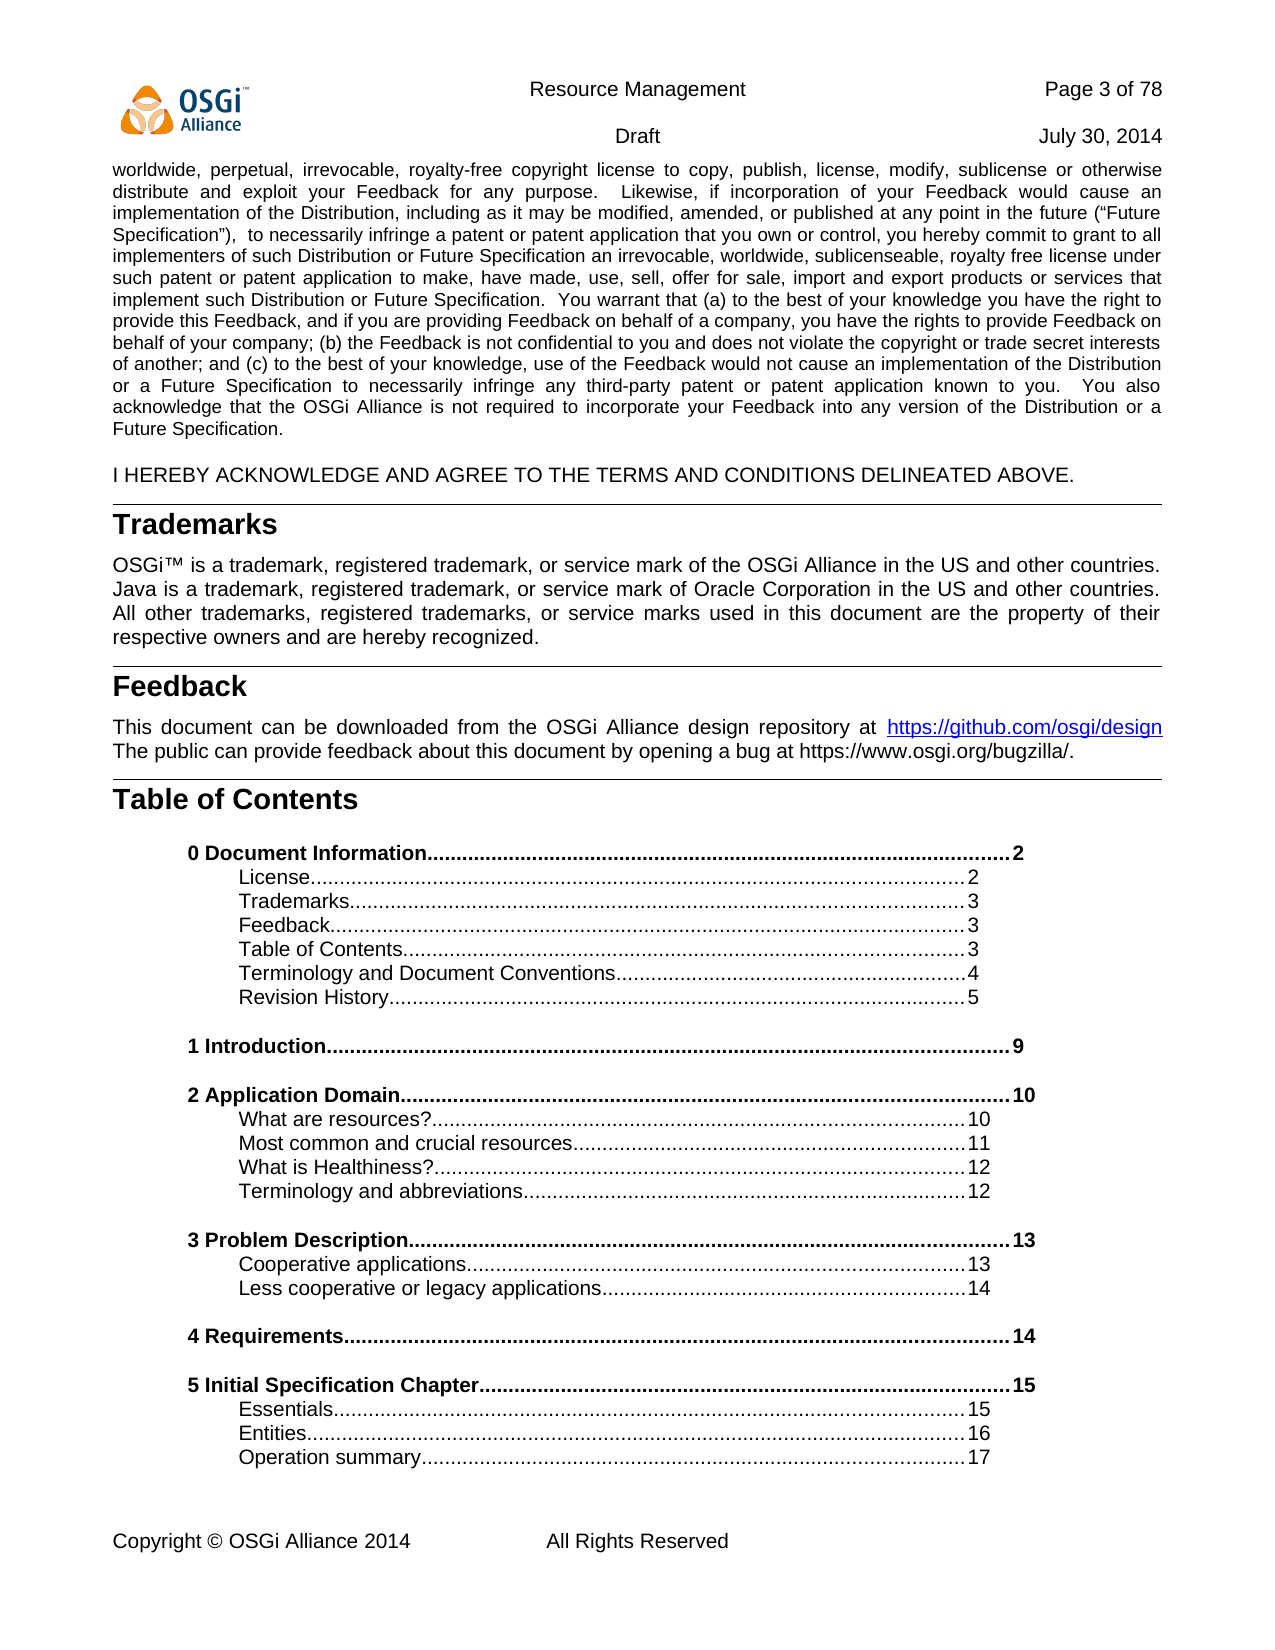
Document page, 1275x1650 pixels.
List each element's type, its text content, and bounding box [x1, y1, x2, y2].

text 1 Introduction 9 [187, 1034, 1162, 1058]
text Most common and crucial resources 11 [232, 1131, 1162, 1154]
subtitle Table of Contents [112, 780, 1162, 816]
subtitle Feedback [112, 667, 1162, 702]
text Essentials 15 [232, 1397, 1162, 1421]
subtitle Trademarks [112, 505, 1162, 541]
text This document can be downloaded from the OSGi Alliance design repository at https://github.com/osgi/design The public can provide feedback about this document by opening a bug at https://www.osgi.org/bugzilla/. [112, 715, 1162, 763]
text worldwide, perpetual, irrevocable, royalty-free copyright license to copy, publish, license, modify, sublicense or otherwise distribute and exploit your Feedback for any purpose. Likewise, if incorporation of your Feedback would cause an implementation of the Distribution, including as it may be modified, amended, or published at any point in the future (“Future Specification”), to necessarily infringe a patent or patent application that you own or control, you hereby commit to grant to all implementers of such Distribution or Future Specification an irrevocable, worldwide, sublicenseable, royalty free license under such patent or patent application to make, have made, use, sell, offer for sale, import and export products or services that implement such Distribution or Future Specification. You warrant that (a) to the best of your knowledge you have the right to provide this Feedback, and if you are providing Feedback on behalf of a company, you have the rights to provide Feedback on behalf of your company; (b) the Feedback is not confidential to you and does not violate the copyright or trade secret interests of another; and (c) to the best of your knowledge, use of the Feedback would not cause an implementation of the Distribution or a Future Specification to necessarily infringe any third-party patent or patent application known to you. You also acknowledge that the OSGi Alliance is not required to incorporate your Feedback into any version of the Distribution or a Future Specification. [112, 159, 1162, 439]
text 5 Initial Specification Chapter 15 [187, 1373, 1162, 1397]
text Entities 16 [232, 1421, 1162, 1445]
text Less cooperative or legacy applications 14 [232, 1275, 1162, 1299]
text Table of Contents 3 [232, 937, 1162, 961]
text Operation summary 17 [232, 1445, 1162, 1469]
text Trademarks 3 [232, 889, 1162, 913]
text Revision History 5 [232, 985, 1162, 1009]
text Cooperative applications 13 [232, 1251, 1162, 1275]
text 2 Application Domain 10 [187, 1083, 1162, 1107]
picture [113, 78, 257, 142]
text Feedback 3 [232, 913, 1162, 937]
text Terminology and abbreviations 12 [232, 1178, 1162, 1202]
text 3 Problem Description 13 [187, 1227, 1162, 1251]
text I HEREBY ACKNOWLEDGE AND AGREE TO THE TERMS AND CONDITIONS DELINEATED ABOVE. [112, 463, 1162, 487]
text What is Healthiness? 12 [232, 1154, 1162, 1178]
text Terminology and Document Conventions 4 [232, 961, 1162, 985]
text 4 Requirements 14 [187, 1324, 1162, 1348]
text 0 Document Information 2 [187, 841, 1162, 865]
text What are resources? 10 [232, 1107, 1162, 1131]
text OSGi™ is a trademark, registered trademark, or service mark of the OSGi Alliance in the US and other countries. Java is a trademark, registered trademark, or service mark of Oracle Corporation in the US and other countries. All other trademarks, registered trademarks, or service marks used in this document are the property of their respective owners and are hereby recognized. [112, 553, 1162, 649]
text License 2 [232, 865, 1162, 889]
